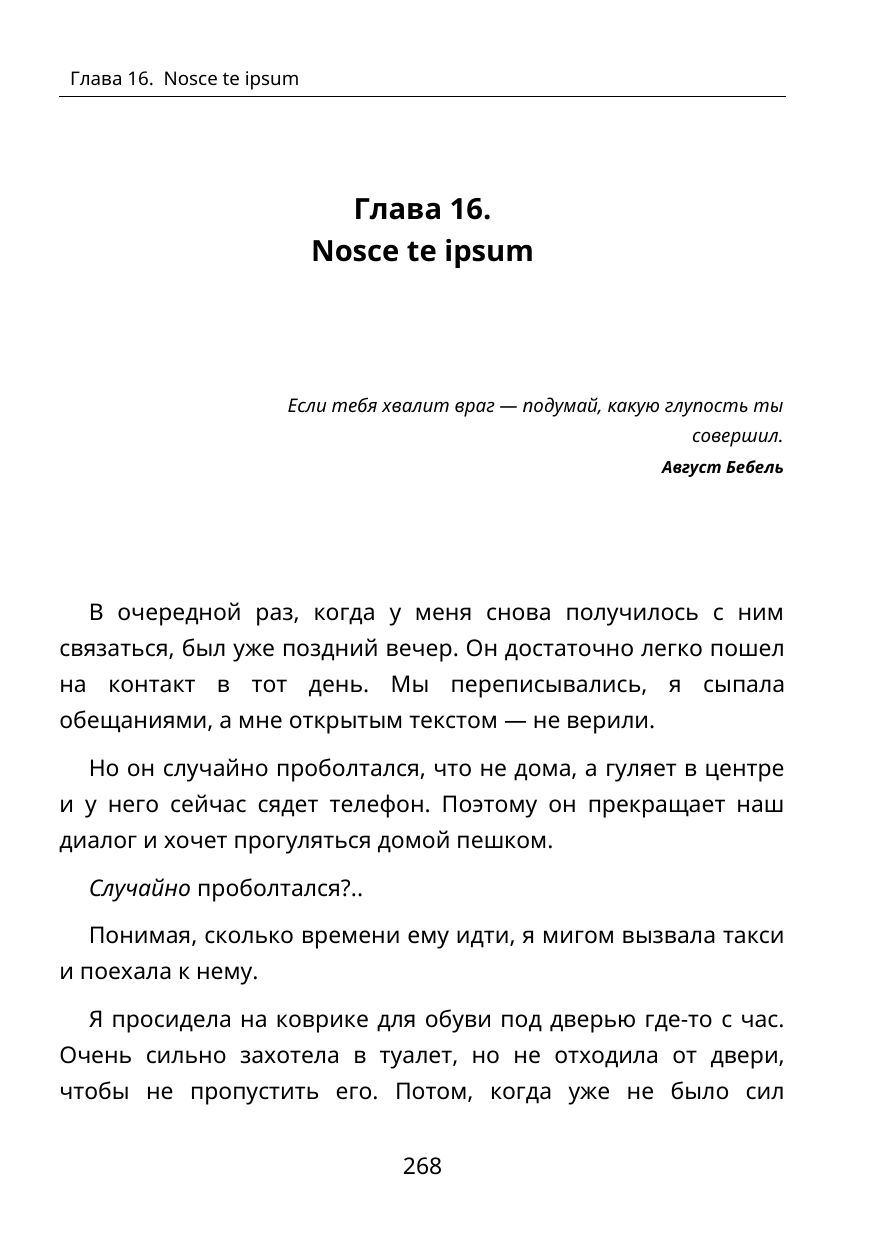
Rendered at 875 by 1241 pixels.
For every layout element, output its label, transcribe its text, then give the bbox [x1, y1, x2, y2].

text Если тебя хвалит враг — подумай, какую глупость ты совершил. [207, 388, 786, 448]
text В очередной раз, когда у меня снова получилось с ним связаться, был уже поздний вечер. Он достаточно легко пошел на контакт в тот день. Мы переписывались, я сыпала обещаниями, а мне открытым текстом — не верили. [59, 596, 786, 735]
text Август Бебель [118, 448, 786, 478]
text Но он случайно проболтался, что не дома, а гуляет в центре и у него сейчас сядет телефон. Поэтому он прекращает наш диалог и хочет прогуляться домой пешком. [59, 752, 786, 855]
text Случайно проболтался?.. [59, 871, 786, 903]
text Понимая, сколько времени ему идти, я мигом вызвала такси и поехала к нему. [59, 919, 786, 986]
subtitle Глава 16. Nosce te ipsum [59, 185, 786, 270]
text Я просидела на коврике для обуви под дверью где-то с час. Очень сильно захотела в туалет, но не отходила от двери, чтобы не пропустить его. Потом, когда уже не было сил [59, 1003, 786, 1106]
